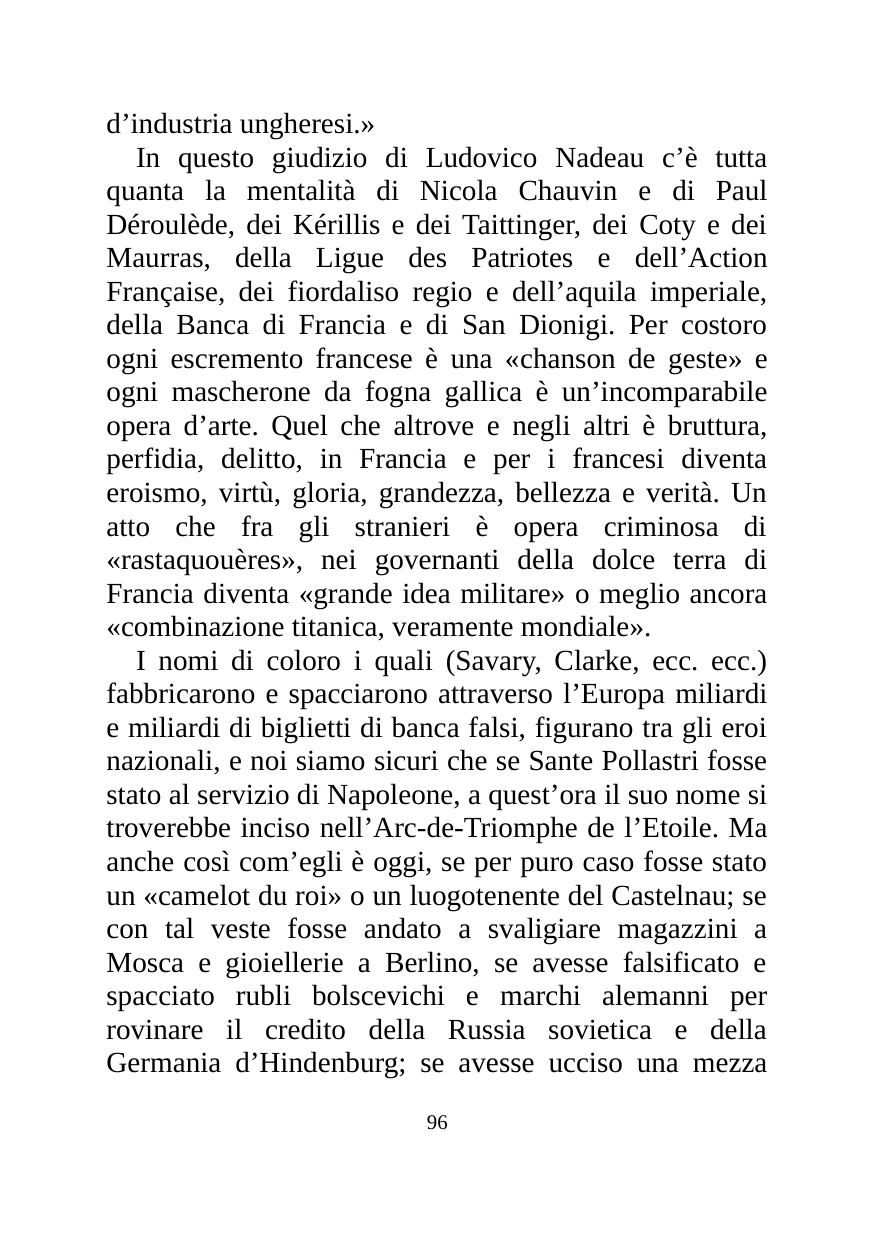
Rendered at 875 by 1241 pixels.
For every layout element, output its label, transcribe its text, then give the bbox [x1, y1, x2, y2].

text I nomi di coloro i quali (Savary, Clarke, ecc. ecc.) fabbricarono e spacciarono attraverso l’Europa miliardi e miliardi di biglietti di banca falsi, figurano tra gli eroi nazionali, e noi siamo sicuri che se Sante Pollastri fosse stato al servizio di Napoleone, a quest’ora il suo nome si troverebbe inciso nell’Arc-de-Triomphe de l’Etoile. Ma anche così com’egli è oggi, se per puro caso fosse stato un «camelot du roi» o un luogotenente del Castelnau; se con tal veste fosse andato a svaligiare magazzini a Mosca e gioiellerie a Berlino, se avesse falsificato e spacciato rubli bolscevichi e marchi alemanni per rovinare il credito della Russia sovietica e della Germania d’Hindenburg; se avesse ucciso una mezza [106, 643, 768, 1079]
text In questo giudizio di Ludovico Nadeau c’è tutta quanta la mentalità di Nicola Chauvin e di Paul Déroulède, dei Kérillis e dei Taittinger, dei Coty e dei Maurras, della Ligue des Patriotes e dell’Action Française, dei fiordaliso regio e dell’aquila imperiale, della Banca di Francia e di San Dionigi. Per costoro ogni escremento francese è una «chanson de geste» e ogni mascherone da fogna gallica è un’incomparabile opera d’arte. Quel che altrove e negli altri è bruttura, perfidia, delitto, in Francia e per i francesi diventa eroismo, virtù, gloria, grandezza, bellezza e verità. Un atto che fra gli stranieri è opera criminosa di «rastaquouères», nei governanti della dolce terra di Francia diventa «grande idea militare» o meglio ancora «combinazione titanica, veramente mondiale». [106, 140, 768, 643]
text d’industria ungheresi.» [106, 106, 768, 140]
